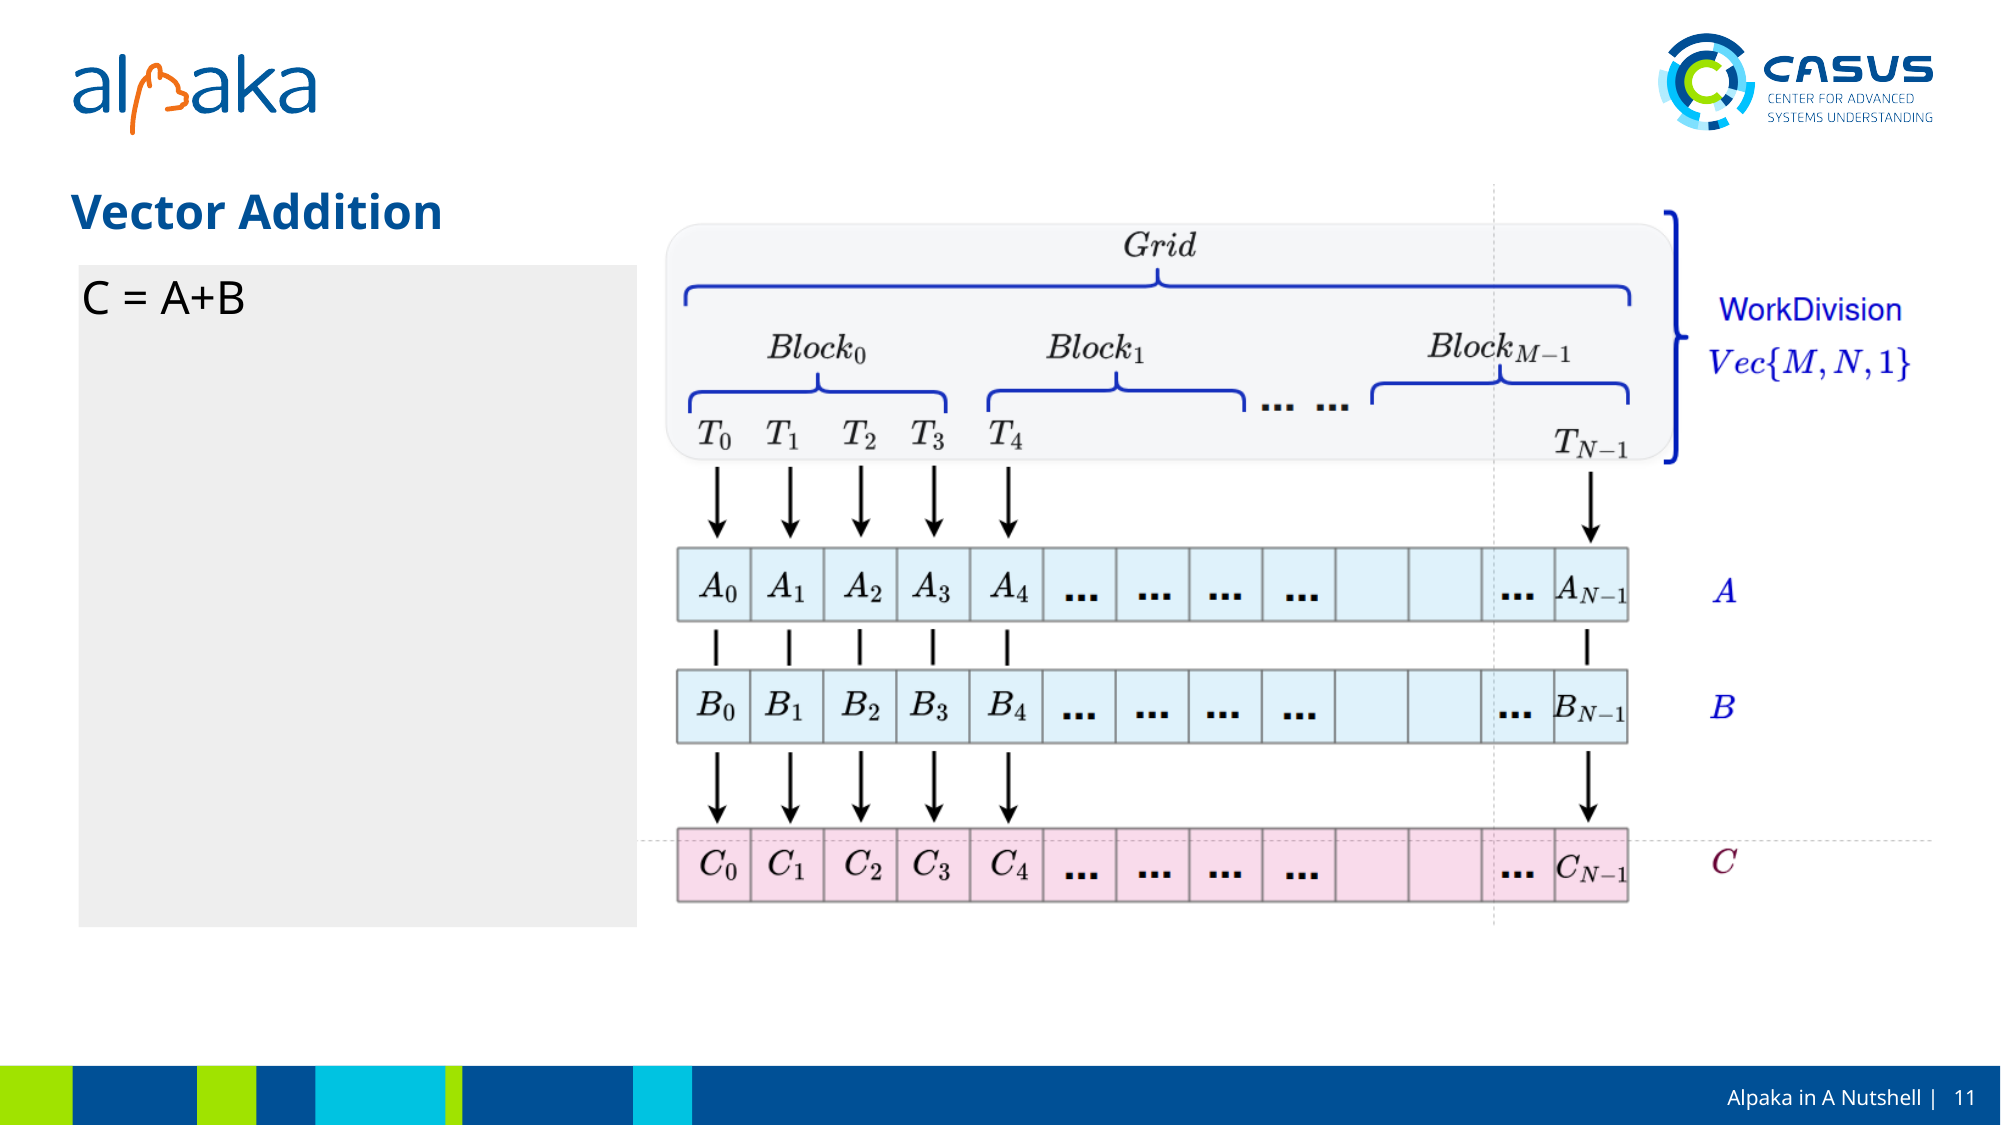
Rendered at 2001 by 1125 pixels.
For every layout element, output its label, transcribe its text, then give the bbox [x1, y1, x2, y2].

picture [1658, 33, 1933, 131]
picture [72, 53, 317, 136]
title Vector Addition [70, 177, 756, 246]
list C = A+B [78, 265, 637, 928]
picture [637, 184, 1932, 928]
